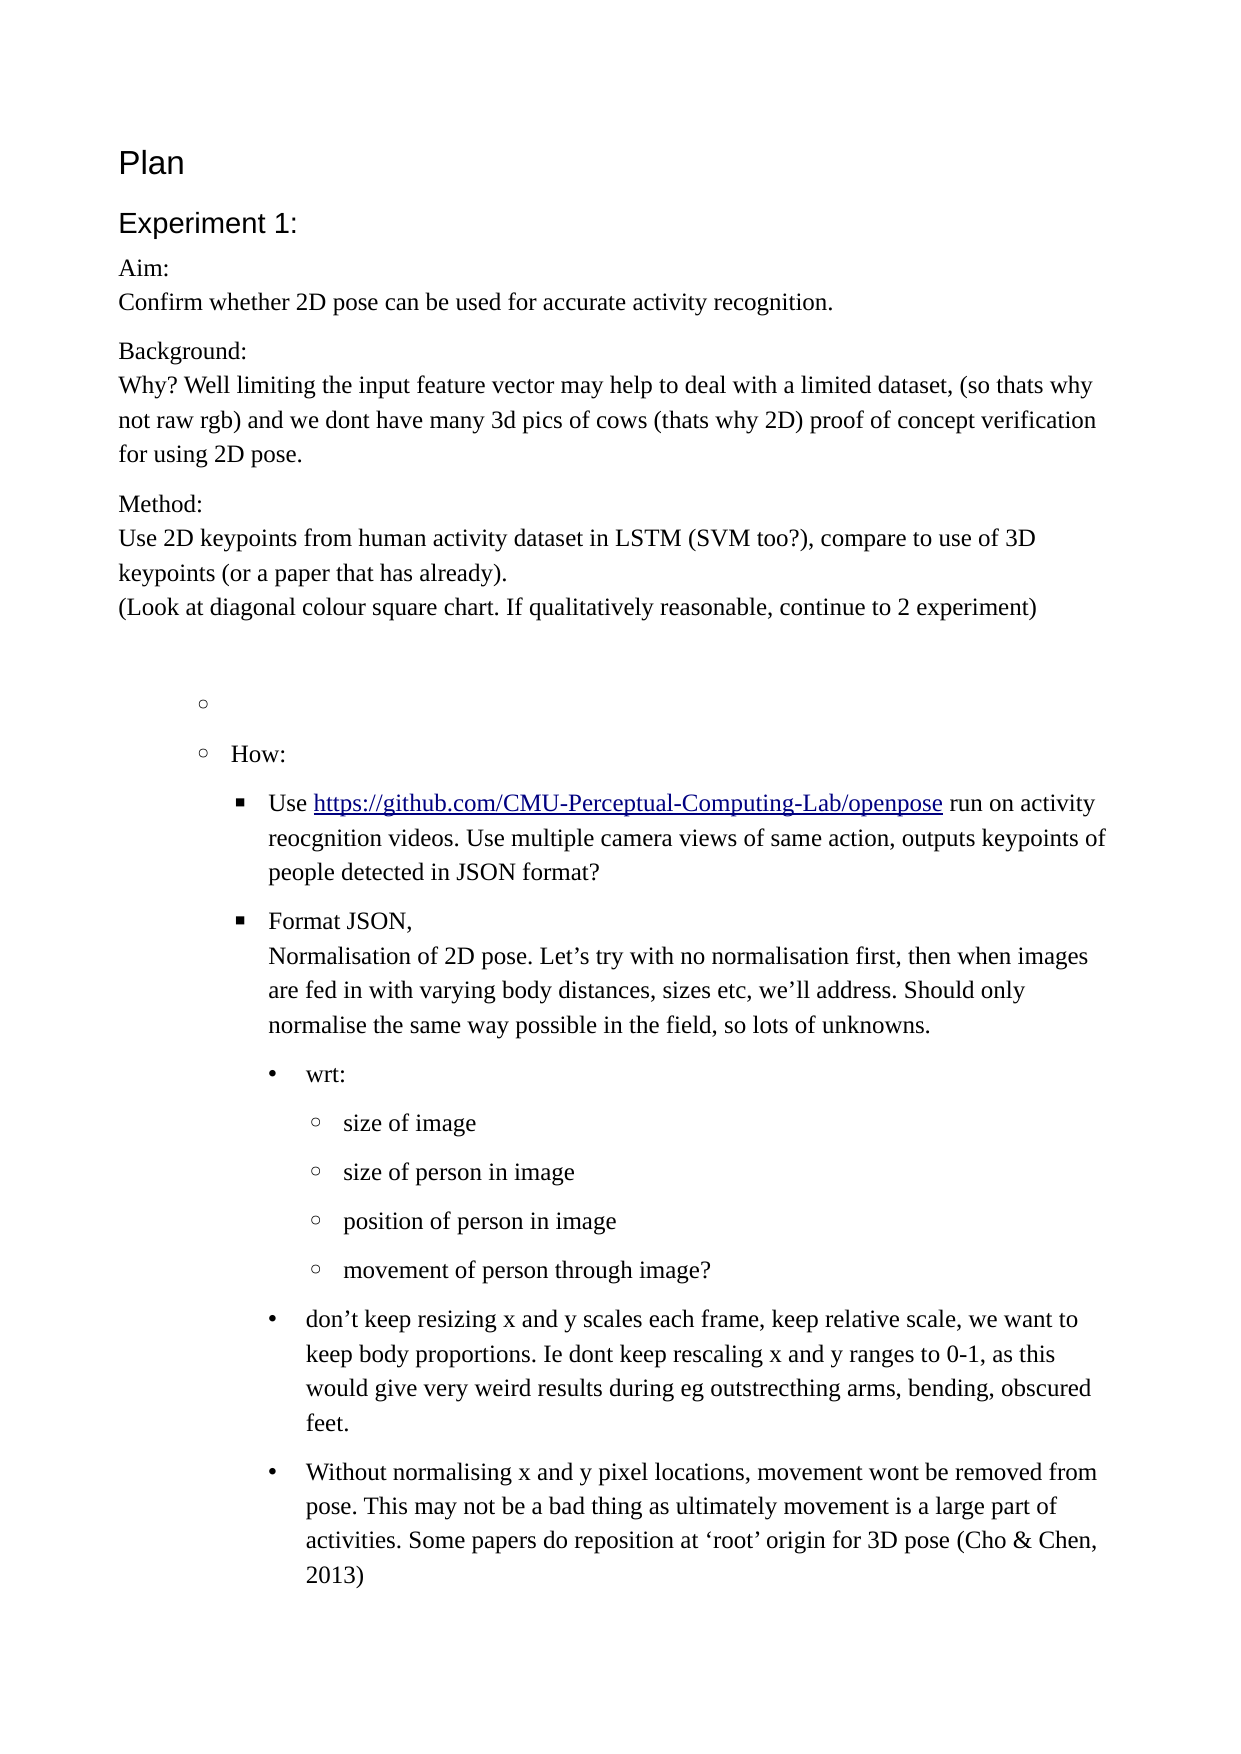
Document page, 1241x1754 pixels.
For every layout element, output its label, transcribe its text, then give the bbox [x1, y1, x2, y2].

list Without normalising x and y pixel locations, movement wont be removed from pose. This may not be a bad thing as ultimately movement is a large part of activities. Some papers do reposition at ‘root’ origin for 3D pose (Cho & Chen, 2013) [268, 1457, 1122, 1589]
subtitle Plan [118, 143, 1122, 182]
text Aim: Confirm whether 2D pose can be used for accurate activity recognition. [118, 253, 1122, 316]
list position of person in image [306, 1206, 1122, 1235]
list Format JSON, Normalisation of 2D pose. Let’s try with no normalisation first, then when images are fed in with varying body distances, sizes etc, we’ll address. Should only normalise the same way possible in the field, so lots of unknowns. [231, 906, 1122, 1038]
list movement of person through image? [306, 1255, 1122, 1284]
list How: [193, 739, 1122, 768]
list size of person in image [306, 1157, 1122, 1186]
text Background: Why? Well limiting the input feature vector may help to deal with a limited dataset, (so thats why not raw rgb) and we dont have many 3d pics of cows (thats why 2D) proof of concept verification for using 2D pose. [118, 336, 1122, 468]
list Use https://github.com/CMU-Perceptual-Computing-Lab/openpose run on activity reocgnition videos. Use multiple camera views of same action, outputs keypoints of people detected in JSON format? [231, 788, 1122, 886]
list wrt: [268, 1059, 1122, 1088]
list don’t keep resizing x and y scales each frame, keep relative scale, we want to keep body proportions. Ie dont keep rescaling x and y ranges to 0-1, as this would give very weird results during eg outstrecthing arms, bending, obscured feet. [268, 1304, 1122, 1436]
subtitle Experiment 1: [118, 207, 1122, 240]
text Method: Use 2D keypoints from human activity dataset in LSTM (SVM too?), compare to use of 3D keypoints (or a paper that has already). (Look at diagonal colour square chart. If qualitatively reasonable, continue to 2 experiment) [118, 489, 1122, 621]
list size of image [306, 1108, 1122, 1137]
